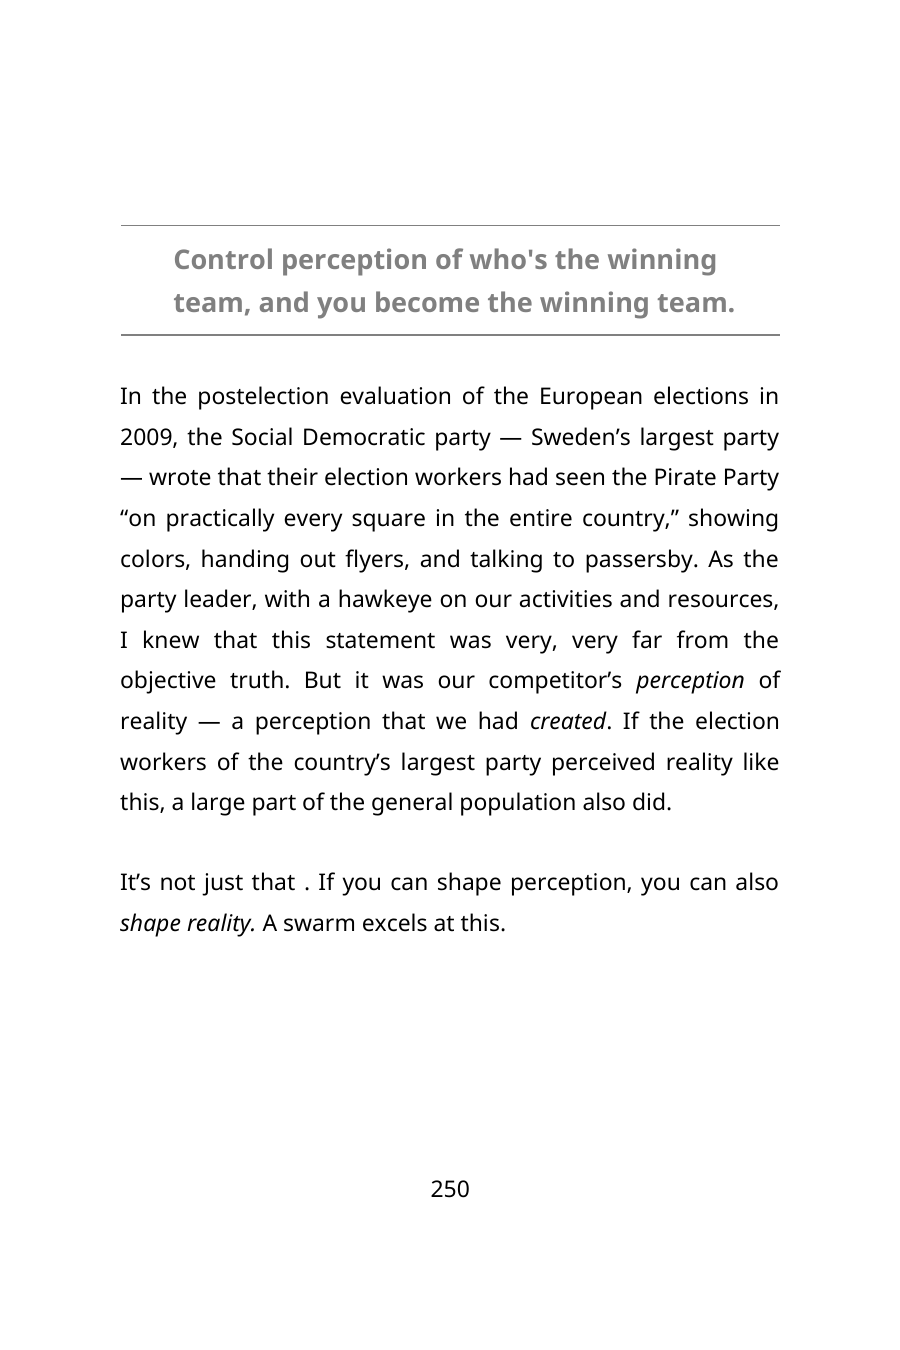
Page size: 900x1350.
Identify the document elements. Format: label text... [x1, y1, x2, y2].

text Control perception of who's the winning team, and you become the winning team. [121, 226, 780, 334]
text In the postelection evaluation of the European elections in 2009, the Social Democratic party — Sweden’s largest party — wrote that their election workers had seen the Pirate Party “on practically every square in the entire country,” showing colors, handing out flyers, and talking to passersby. As the party leader, with a hawkeye on our activities and resources, I knew that this statement was very, very far from the objective truth. But it was our competitor’s perception of reality — a perception that we had created. If the election workers of the country’s largest party perceived reality like this, a large part of the general population also did. [120, 380, 780, 817]
text It’s not just that . If you can shape perception, you can also shape reality. A swarm excels at this. [120, 866, 780, 938]
